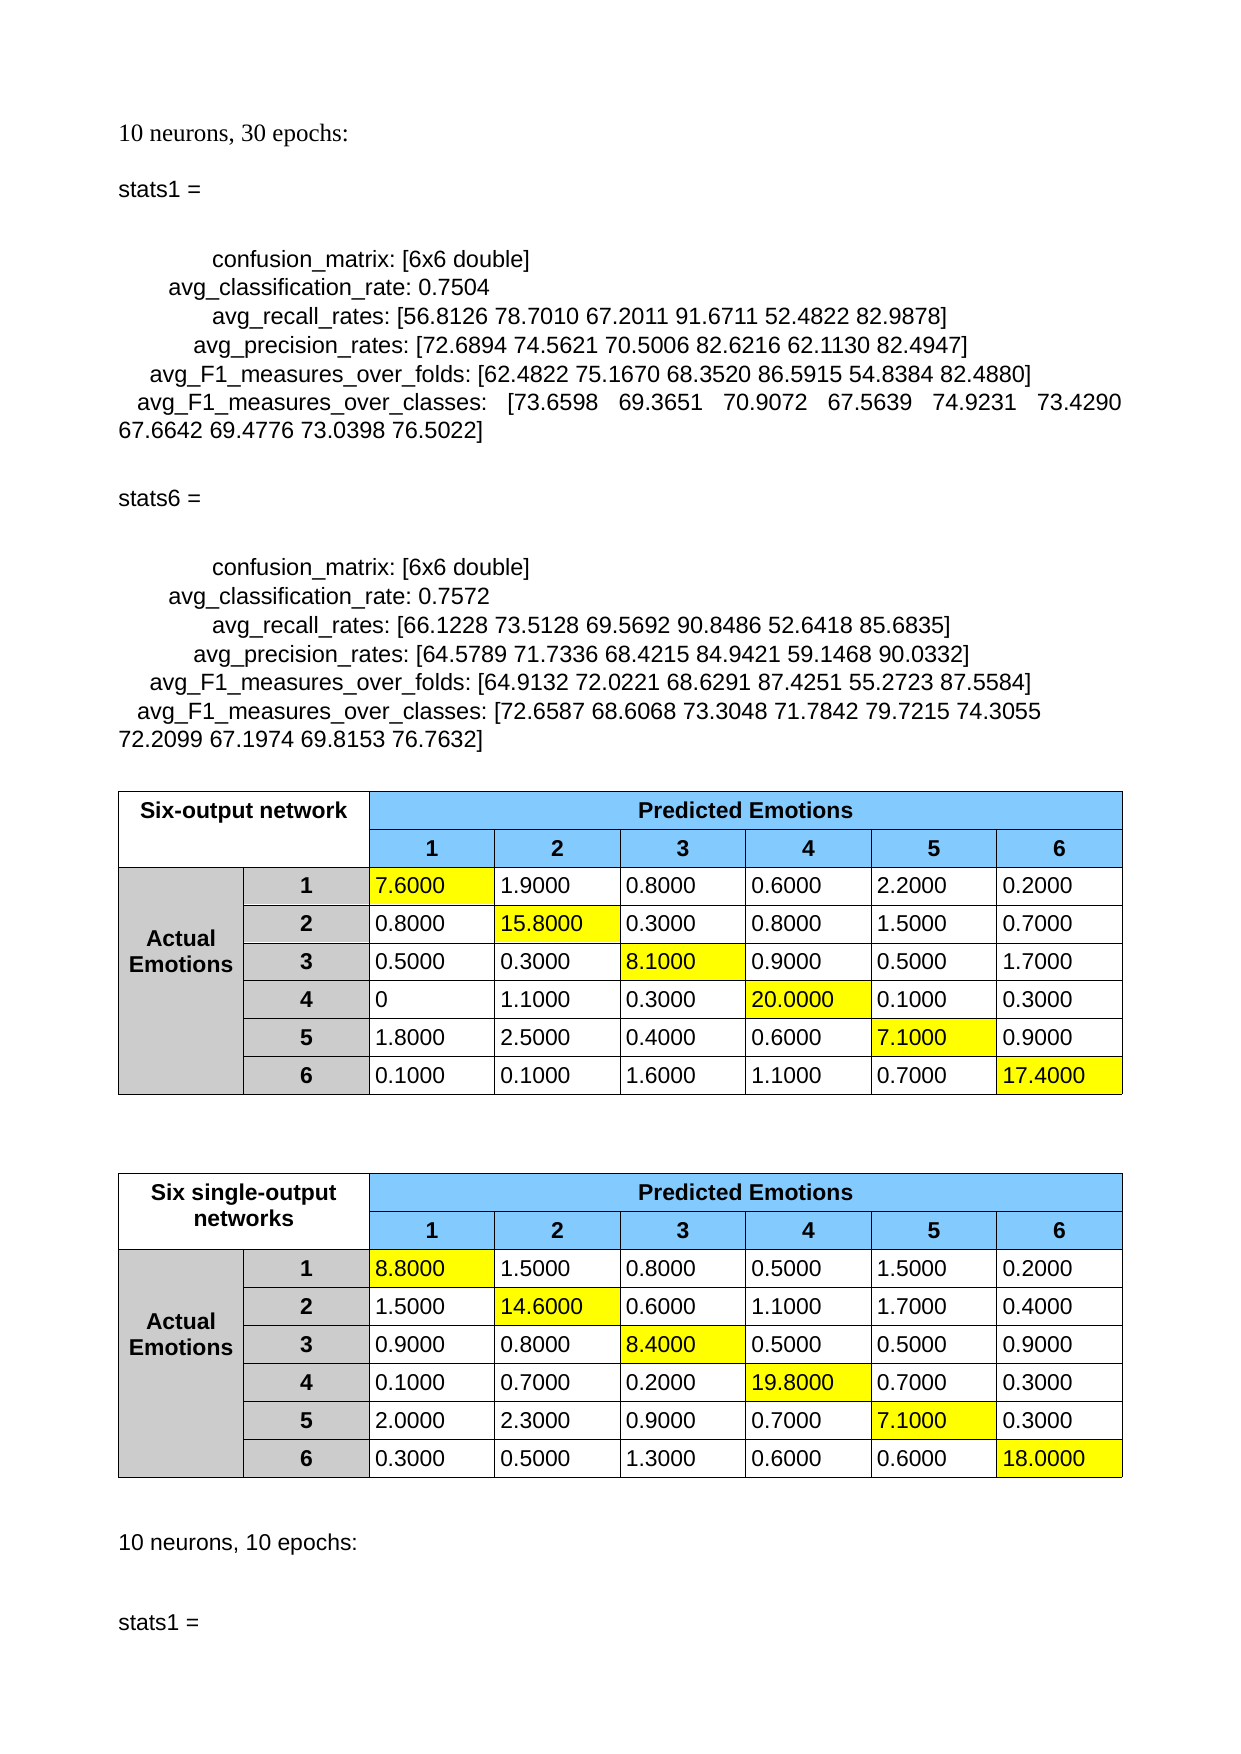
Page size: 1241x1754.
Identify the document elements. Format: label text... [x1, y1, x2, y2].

table_cell 0 [370, 981, 494, 1018]
table_cell Actual Emotions [119, 868, 243, 1094]
table_header Six single-output networks [119, 1174, 369, 1249]
table_cell 1.8000 [370, 1019, 494, 1056]
table_cell 0.3000 [370, 1440, 494, 1477]
table_cell 0.4000 [621, 1019, 745, 1056]
table_cell 2.2000 [872, 868, 996, 904]
table_cell 0.5000 [872, 944, 996, 980]
table_cell 5 [872, 830, 996, 867]
table_cell 0.6000 [746, 868, 871, 904]
table_cell 0.9000 [997, 1326, 1122, 1363]
table_cell 0.5000 [495, 1440, 620, 1477]
table_cell 1 [370, 830, 494, 867]
table_cell Actual Emotions [119, 1250, 243, 1477]
text avg_classification_rate: 0.7572 [118, 581, 1122, 610]
text avg_precision_rates: [64.5789 71.7336 68.4215 84.9421 59.1468 90.0332] [118, 639, 1122, 667]
table_cell 3 [621, 830, 745, 867]
table_cell 0.5000 [746, 1326, 871, 1363]
table_cell 1 [370, 1212, 494, 1249]
table_cell 2.0000 [370, 1402, 494, 1439]
table_cell 0.9000 [997, 1019, 1122, 1056]
table_cell 1.6000 [621, 1057, 745, 1094]
text 10 neurons, 30 epochs: [118, 118, 1122, 147]
table_cell 0.6000 [746, 1440, 871, 1477]
text stats1 = [118, 176, 1122, 202]
table_cell 0.3000 [495, 944, 620, 980]
table_cell 0.6000 [746, 1019, 871, 1056]
table_cell 20.0000 [746, 981, 871, 1018]
table_cell 0.8000 [621, 868, 745, 904]
table_cell 1.1000 [746, 1288, 871, 1325]
table_cell 5 [244, 1402, 369, 1439]
table_cell 1.5000 [872, 906, 996, 942]
table_cell 0.2000 [997, 868, 1122, 904]
table_cell 0.6000 [872, 1440, 996, 1477]
table_cell 1.1000 [495, 981, 620, 1018]
table_cell 0.1000 [370, 1364, 494, 1401]
table_cell 18.0000 [997, 1440, 1122, 1477]
table_cell 8.4000 [621, 1326, 745, 1363]
table_cell 4 [746, 1212, 871, 1249]
text stats1 = [118, 1608, 1122, 1635]
table_cell 0.7000 [997, 906, 1122, 942]
table_cell 1.5000 [872, 1250, 996, 1287]
table_cell 0.1000 [370, 1057, 494, 1094]
table_cell 0.8000 [746, 906, 871, 942]
text avg_recall_rates: [66.1228 73.5128 69.5692 90.8486 52.6418 85.6835] [118, 610, 1122, 639]
table_cell 1 [244, 1250, 369, 1287]
text confusion_matrix: [6x6 double] [118, 244, 1122, 272]
table_cell 0.4000 [997, 1288, 1122, 1325]
table_cell 4 [244, 981, 369, 1018]
table_cell 0.5000 [872, 1326, 996, 1363]
table_cell 14.6000 [495, 1288, 620, 1325]
table_cell 2 [244, 906, 369, 942]
table_cell 1.5000 [370, 1288, 494, 1325]
table_cell 1 [244, 868, 369, 904]
table_cell 1.9000 [495, 868, 620, 904]
table_cell 3 [244, 944, 369, 980]
table_cell 8.1000 [621, 944, 745, 980]
table_cell 0.7000 [746, 1402, 871, 1439]
table_cell 0.2000 [997, 1250, 1122, 1287]
table_cell 1.5000 [495, 1250, 620, 1287]
table_header Six-output network [119, 792, 369, 867]
table_header Predicted Emotions [370, 792, 1122, 829]
table_cell 0.3000 [621, 981, 745, 1018]
table_cell 3 [621, 1212, 745, 1249]
table_cell 0.5000 [370, 944, 494, 980]
text avg_classification_rate: 0.7504 [118, 272, 1122, 301]
table_cell 7.1000 [872, 1402, 996, 1439]
table_cell 0.1000 [495, 1057, 620, 1094]
table_cell 0.3000 [621, 906, 745, 942]
table_cell 6 [244, 1057, 369, 1094]
table_cell 0.5000 [746, 1250, 871, 1287]
table_cell 7.6000 [370, 868, 494, 904]
table_cell 0.7000 [872, 1057, 996, 1094]
table_cell 2 [495, 830, 620, 867]
table_cell 5 [872, 1212, 996, 1249]
table_cell 6 [997, 1212, 1122, 1249]
table_cell 2 [495, 1212, 620, 1249]
text avg_recall_rates: [56.8126 78.7010 67.2011 91.6711 52.4822 82.9878] [118, 301, 1122, 330]
text avg_F1_measures_over_folds: [62.4822 75.1670 68.3520 86.5915 54.8384 82.4880] [118, 359, 1122, 387]
table_cell 0.3000 [997, 981, 1122, 1018]
table_cell 0.1000 [872, 981, 996, 1018]
text avg_F1_measures_over_classes: [73.6598 69.3651 70.9072 67.5639 74.9231 73.4290 67.6642 69.4776 73.0398 76.5022] [118, 387, 1122, 443]
table_cell 6 [997, 830, 1122, 867]
table_cell 2.3000 [495, 1402, 620, 1439]
table_cell 0.6000 [621, 1288, 745, 1325]
text confusion_matrix: [6x6 double] [118, 552, 1122, 581]
text avg_F1_measures_over_classes: [72.6587 68.6068 73.3048 71.7842 79.7215 74.3055 72.2099 67.1974 69.8153 76.7632] [118, 696, 1122, 752]
table_cell 3 [244, 1326, 369, 1363]
table_cell 4 [746, 830, 871, 867]
table_cell 0.7000 [872, 1364, 996, 1401]
table_cell 6 [244, 1440, 369, 1477]
table_cell 0.9000 [621, 1402, 745, 1439]
table_cell 0.9000 [370, 1326, 494, 1363]
table_cell 17.4000 [997, 1057, 1122, 1094]
table_cell 0.2000 [621, 1364, 745, 1401]
table_cell 2 [244, 1288, 369, 1325]
table_cell 1.7000 [997, 944, 1122, 980]
text stats6 = [118, 484, 1122, 511]
table_cell 2.5000 [495, 1019, 620, 1056]
table_cell 19.8000 [746, 1364, 871, 1401]
table_cell 0.9000 [746, 944, 871, 980]
table_cell 1.3000 [621, 1440, 745, 1477]
table_cell 8.8000 [370, 1250, 494, 1287]
table_cell 0.3000 [997, 1402, 1122, 1439]
table_cell 0.8000 [621, 1250, 745, 1287]
text 10 neurons, 10 epochs: [118, 1529, 1122, 1556]
text avg_F1_measures_over_folds: [64.9132 72.0221 68.6291 87.4251 55.2723 87.5584] [118, 667, 1122, 696]
table_cell 1.1000 [746, 1057, 871, 1094]
table_cell 0.7000 [495, 1364, 620, 1401]
table_cell 1.7000 [872, 1288, 996, 1325]
table_cell 0.8000 [370, 906, 494, 942]
table_cell 4 [244, 1364, 369, 1401]
table_cell 0.3000 [997, 1364, 1122, 1401]
table_cell 0.8000 [495, 1326, 620, 1363]
table_cell 15.8000 [495, 906, 620, 942]
table_header Predicted Emotions [370, 1174, 1122, 1211]
text avg_precision_rates: [72.6894 74.5621 70.5006 82.6216 62.1130 82.4947] [118, 330, 1122, 359]
table_cell 5 [244, 1019, 369, 1056]
table_cell 7.1000 [872, 1019, 996, 1056]
